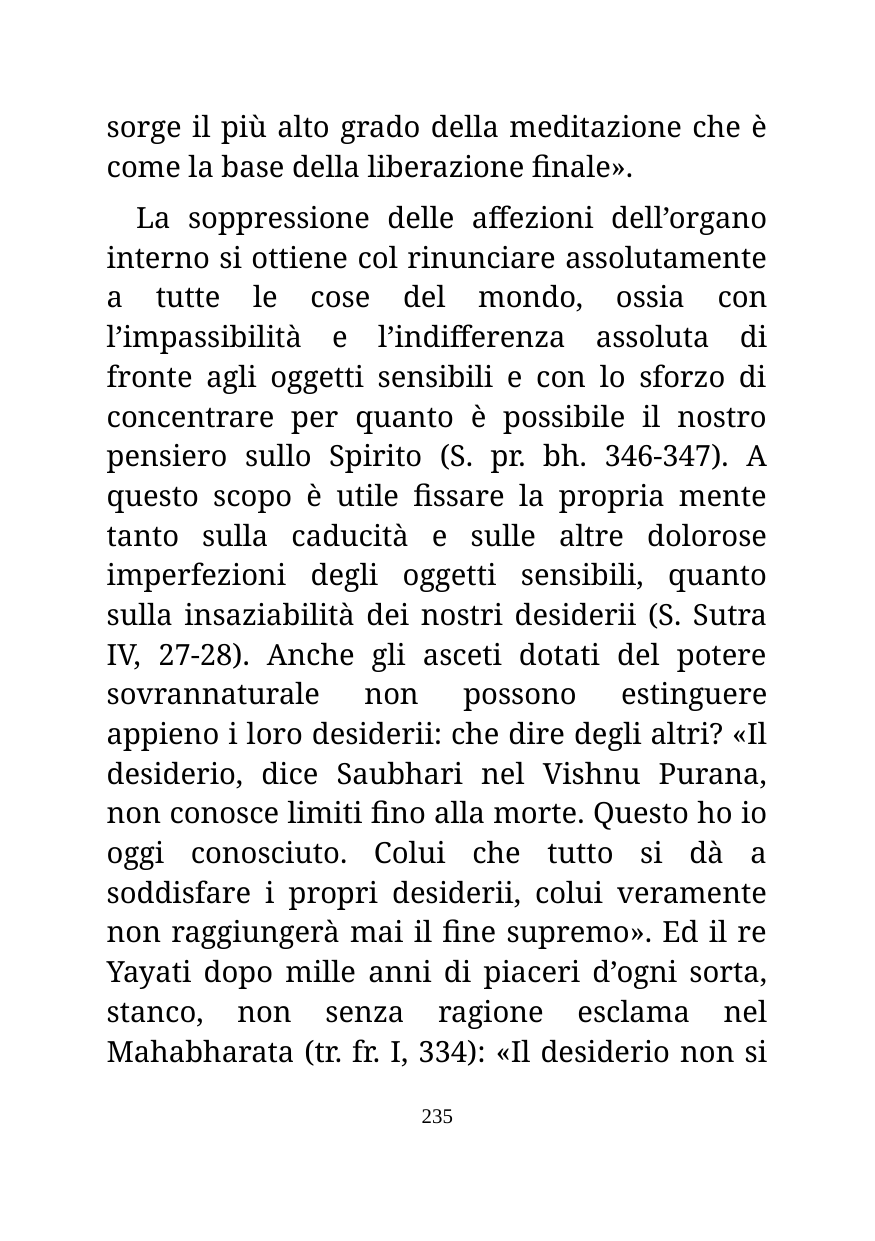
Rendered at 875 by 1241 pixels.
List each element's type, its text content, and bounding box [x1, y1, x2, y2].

text La soppressione delle affezioni dell’organo interno si ottiene col rinunciare assolutamente a tutte le cose del mondo, ossia con l’impassibilità e l’indifferenza assoluta di fronte agli oggetti sensibili e con lo sforzo di concentrare per quanto è possibile il nostro pensiero sullo Spirito (S. pr. bh. 346-347). A questo scopo è utile fissare la propria mente tanto sulla caducità e sulle altre dolorose imperfezioni degli oggetti sensibili, quanto sulla insaziabilità dei nostri desiderii (S. Sutra IV, 27-28). Anche gli asceti dotati del potere sovrannaturale non possono estinguere appieno i loro desiderii: che dire degli altri? «Il desiderio, dice Saubhari nel Vishnu Purana, non conosce limiti fino alla morte. Questo ho io oggi conosciuto. Colui che tutto si dà a soddisfare i propri desiderii, colui veramente non raggiungerà mai il fine supremo». Ed il re Yayati dopo mille anni di piaceri d’ogni sorta, stanco, non senza ragione esclama nel Mahabharata (tr. fr. I, 334): «Il desiderio non si [106, 197, 768, 1071]
text sorge il più alto grado della meditazione che è come la base della liberazione finale». [106, 106, 768, 186]
